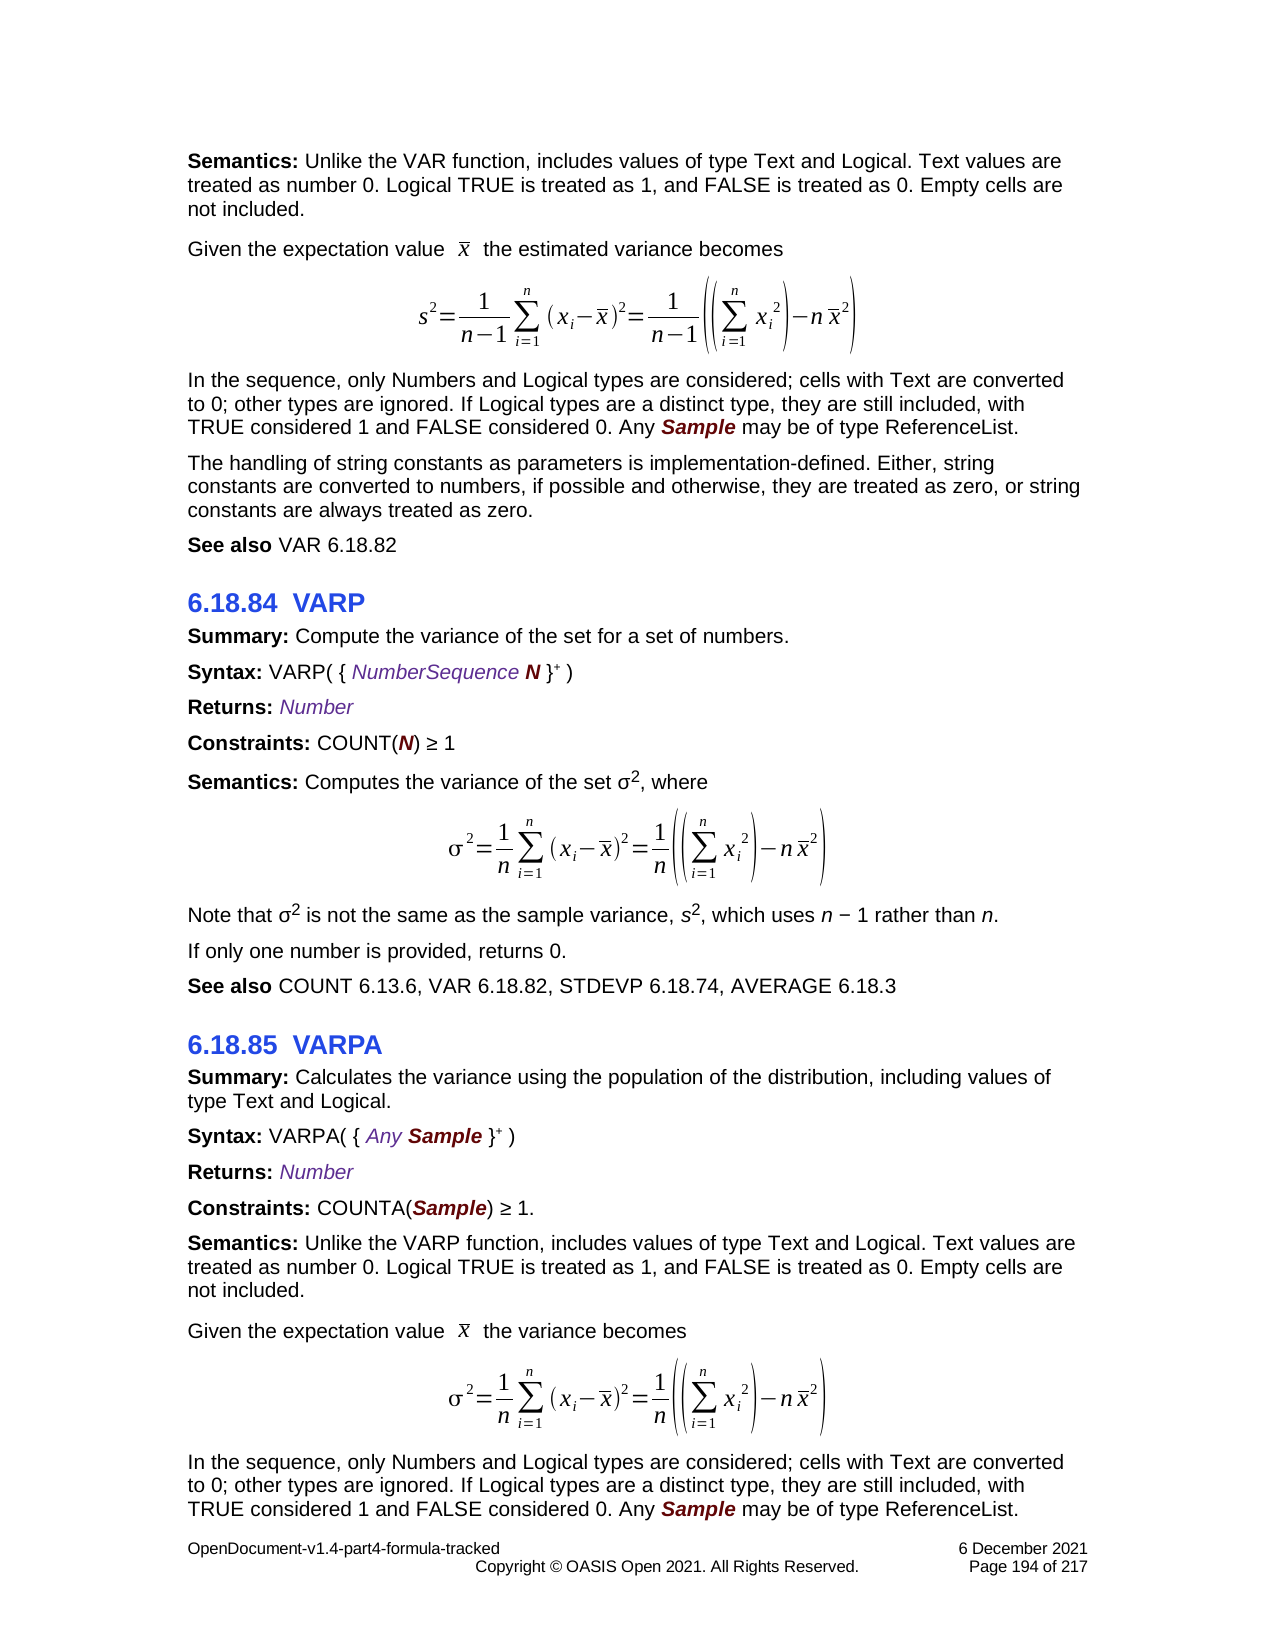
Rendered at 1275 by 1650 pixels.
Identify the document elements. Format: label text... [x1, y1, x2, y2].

text Syntax: VARPA( { Any Sample }+ ) [187, 1125, 1088, 1148]
text Constraints: COUNTA(Sample) ≥ 1. [187, 1196, 1088, 1219]
text Summary: Compute the variance of the set for a set of numbers. [187, 624, 1088, 648]
text Returns: Number [187, 696, 1088, 719]
text Semantics: Unlike the VARP function, includes values of type Text and Logical. Text values are treated as number 0. Logical TRUE is treated as 1, and FALSE is treated as 0. Empty cells are not included. [187, 1232, 1088, 1302]
text See also COUNT 6.13.6, VAR 6.18.82, STDEVP 6.18.74, AVERAGE 6.18.3 [187, 975, 1088, 998]
subtitle VARPA [187, 1029, 1088, 1059]
text Given the expectation value the estimated variance becomes [187, 233, 1088, 263]
text See also VAR 6.18.82 [187, 534, 1088, 557]
text Constraints: COUNT(N) ≥ 1 [187, 731, 1088, 755]
text Given the expectation value the variance becomes [187, 1314, 1088, 1344]
text Note that σ2 is not the same as the sample variance, s2, which uses n − 1 rather than n. [187, 900, 1088, 927]
subtitle VARP [187, 588, 1088, 618]
text Syntax: VARP( { NumberSequence N }+ ) [187, 660, 1088, 684]
text Summary: Calculates the variance using the population of the distribution, including values of type Text and Logical. [187, 1066, 1088, 1113]
text Semantics: Computes the variance of the set σ2, where [187, 767, 1088, 794]
text In the sequence, only Numbers and Logical types are considered; cells with Text are converted to 0; other types are ignored. If Logical types are a distinct type, they are still included, with TRUE considered 1 and FALSE considered 0. Any Sample may be of type ReferenceList. [187, 1450, 1088, 1521]
text Semantics: Unlike the VAR function, includes values of type Text and Logical. Text values are treated as number 0. Logical TRUE is treated as 1, and FALSE is treated as 0. Empty cells are not included. [187, 150, 1088, 221]
text The handling of string constants as parameters is implementation-defined. Either, string constants are converted to numbers, if possible and otherwise, they are treated as zero, or string constants are always treated as zero. [187, 451, 1088, 522]
text In the sequence, only Numbers and Logical types are considered; cells with Text are converted to 0; other types are ignored. If Logical types are a distinct type, they are still included, with TRUE considered 1 and FALSE considered 0. Any Sample may be of type ReferenceList. [187, 368, 1088, 439]
text If only one number is provided, returns 0. [187, 939, 1088, 963]
text Returns: Number [187, 1160, 1088, 1184]
